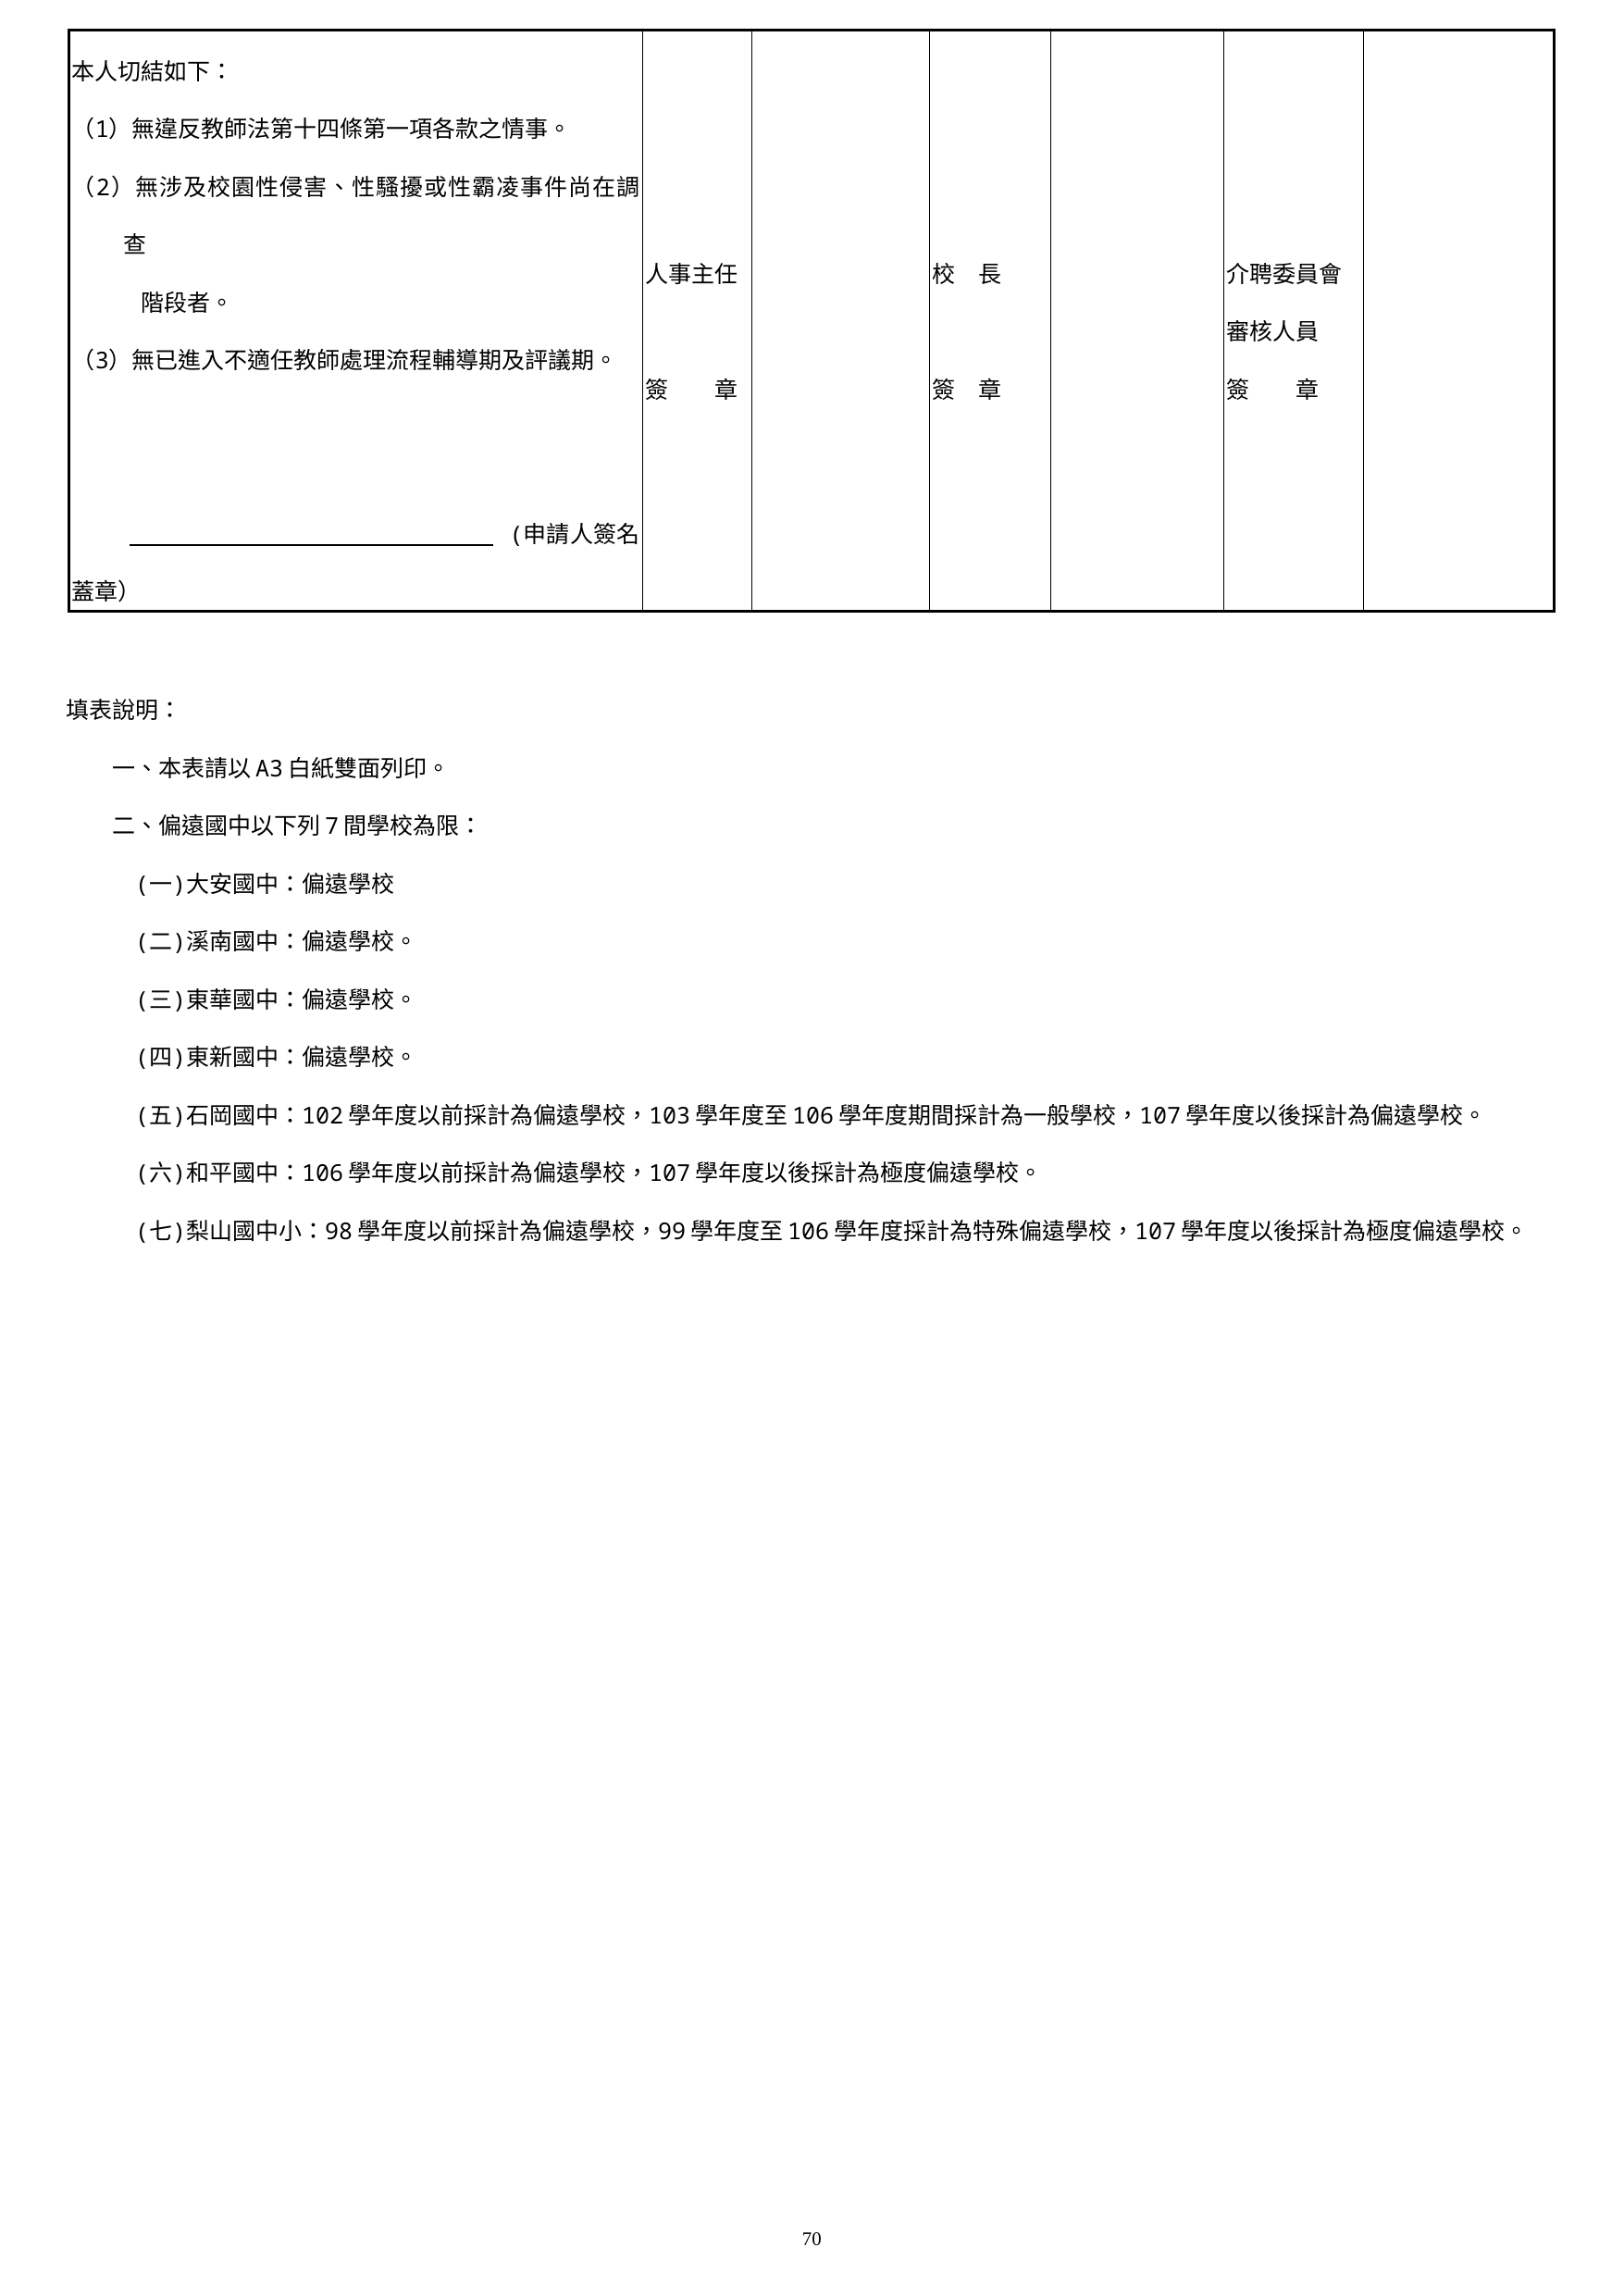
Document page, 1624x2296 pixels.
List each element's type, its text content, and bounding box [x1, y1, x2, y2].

table_cell [1364, 31, 1553, 610]
text (一)大安國中：偏遠學校 [66, 844, 1557, 901]
text (七)梨山國中小：98學年度以前採計為偏遠學校，99學年度至106學年度採計為特殊偏遠學校，107學年度以後採計為極度偏遠學校。 [66, 1191, 1557, 1248]
table_cell [752, 31, 929, 610]
text (五)石岡國中：102學年度以前採計為偏遠學校，103學年度至106學年度期間採計為一般學校，107學年度以後採計為偏遠學校。 [66, 1075, 1557, 1133]
table_cell [1051, 31, 1223, 610]
text (三)東華國中：偏遠學校。 [66, 960, 1557, 1017]
text 一、本表請以A3白紙雙面列印。 [66, 728, 1557, 786]
table_cell 人事主任 簽 章 [643, 31, 751, 610]
text (四)東新國中：偏遠學校。 [66, 1017, 1557, 1075]
text 二、偏遠國中以下列7間學校為限： [66, 786, 1557, 844]
text (六)和平國中：106學年度以前採計為偏遠學校，107學年度以後採計為極度偏遠學校。 [66, 1133, 1557, 1191]
table_cell 介聘委員會 審核人員 簽 章 [1224, 31, 1363, 610]
text (二)溪南國中：偏遠學校。 [66, 901, 1557, 960]
table_cell 本人切結如下： （1）無違反教師法第十四條第一項各款之情事。 （2）無涉及校園性侵害、性騷擾或性霸凌事件尚在調查 階段者。 （3）無已進入不適任教師處理流程輔導期及評議期。 (申請人簽名蓋章） [70, 31, 642, 610]
table_cell 校 長 簽 章 [930, 31, 1050, 610]
text 填表說明： [66, 670, 1557, 728]
